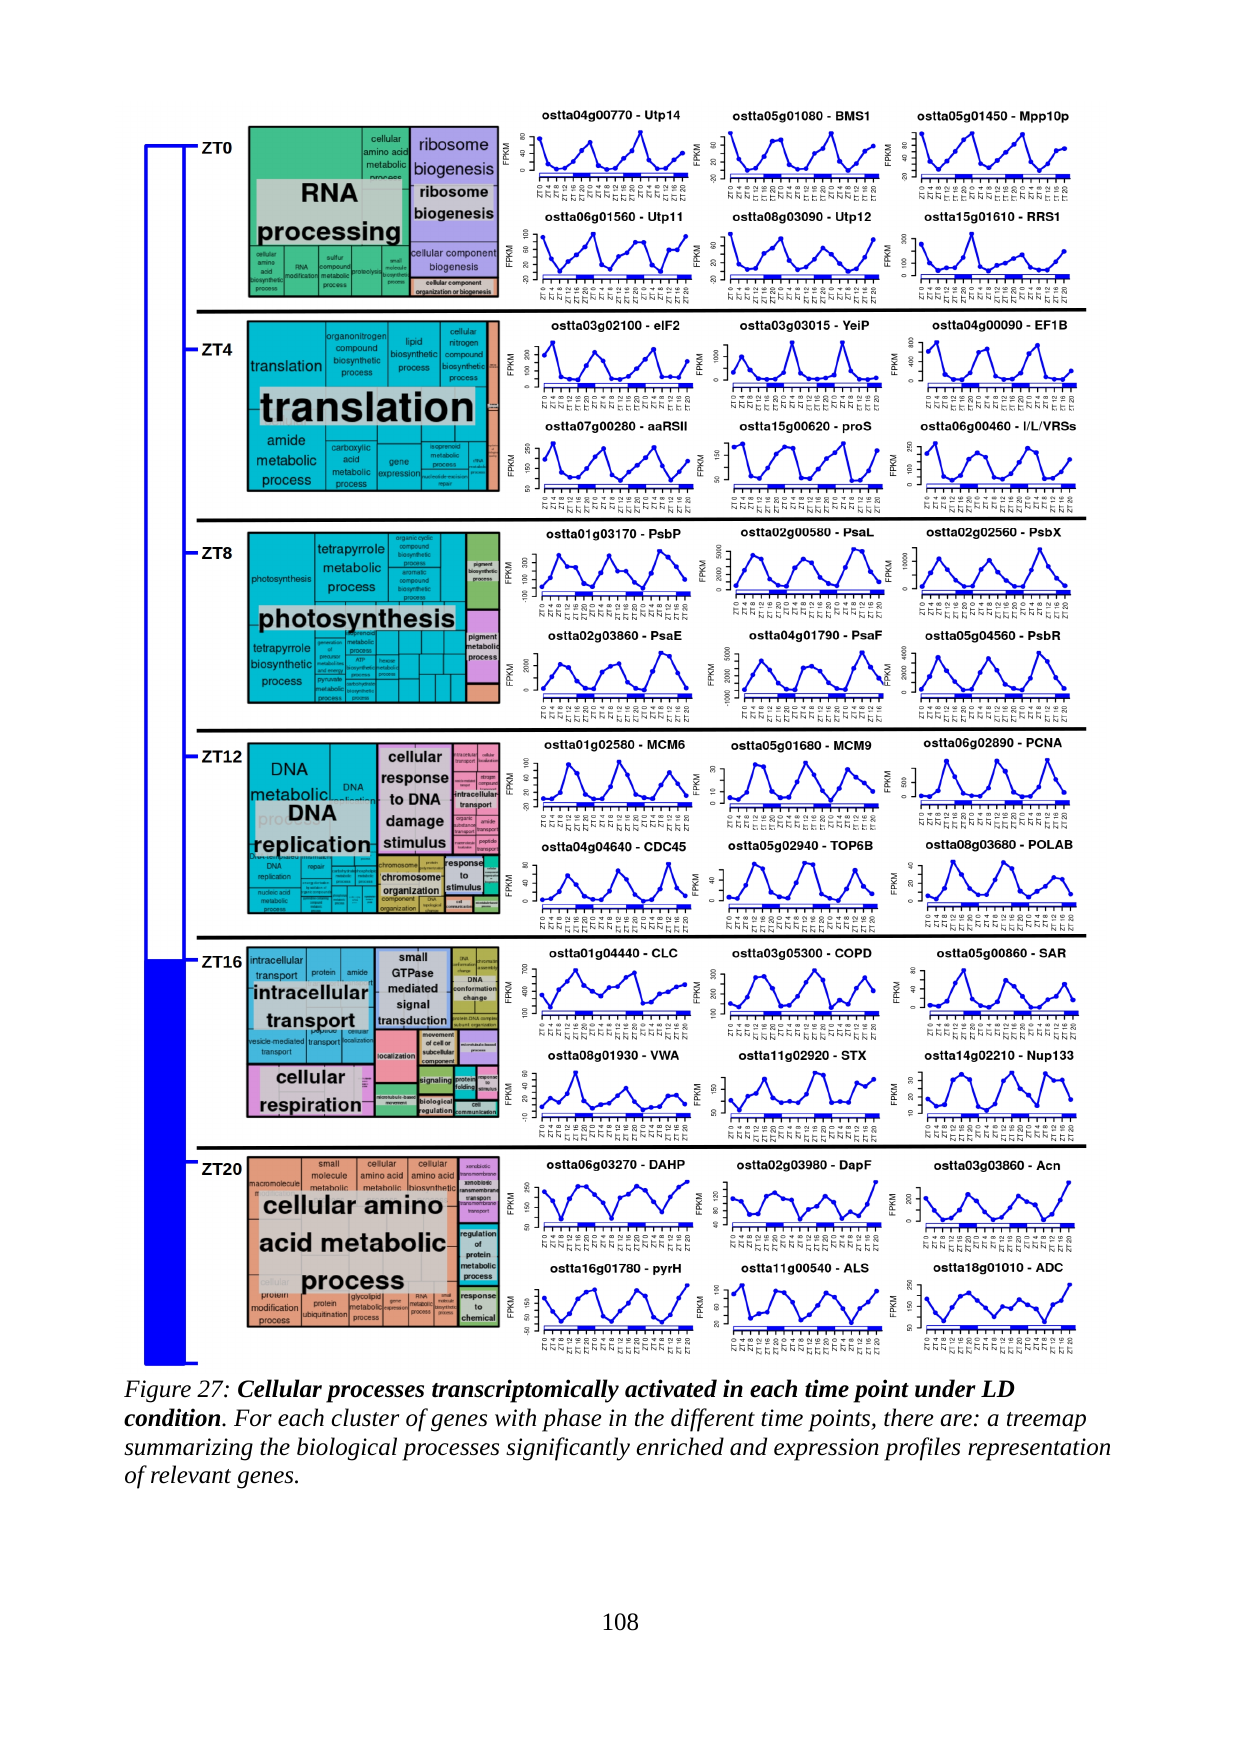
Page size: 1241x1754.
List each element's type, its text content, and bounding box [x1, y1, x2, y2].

text Figure 27: Cellular processes transcriptomically activated in each time point under LD condition. For each cluster of genes with phase in the different time points, there are: a treemap summarizing the biological processes significantly enriched and expression profiles representation of relevant genes. [124, 1374, 1116, 1489]
picture [115, 101, 1107, 1374]
